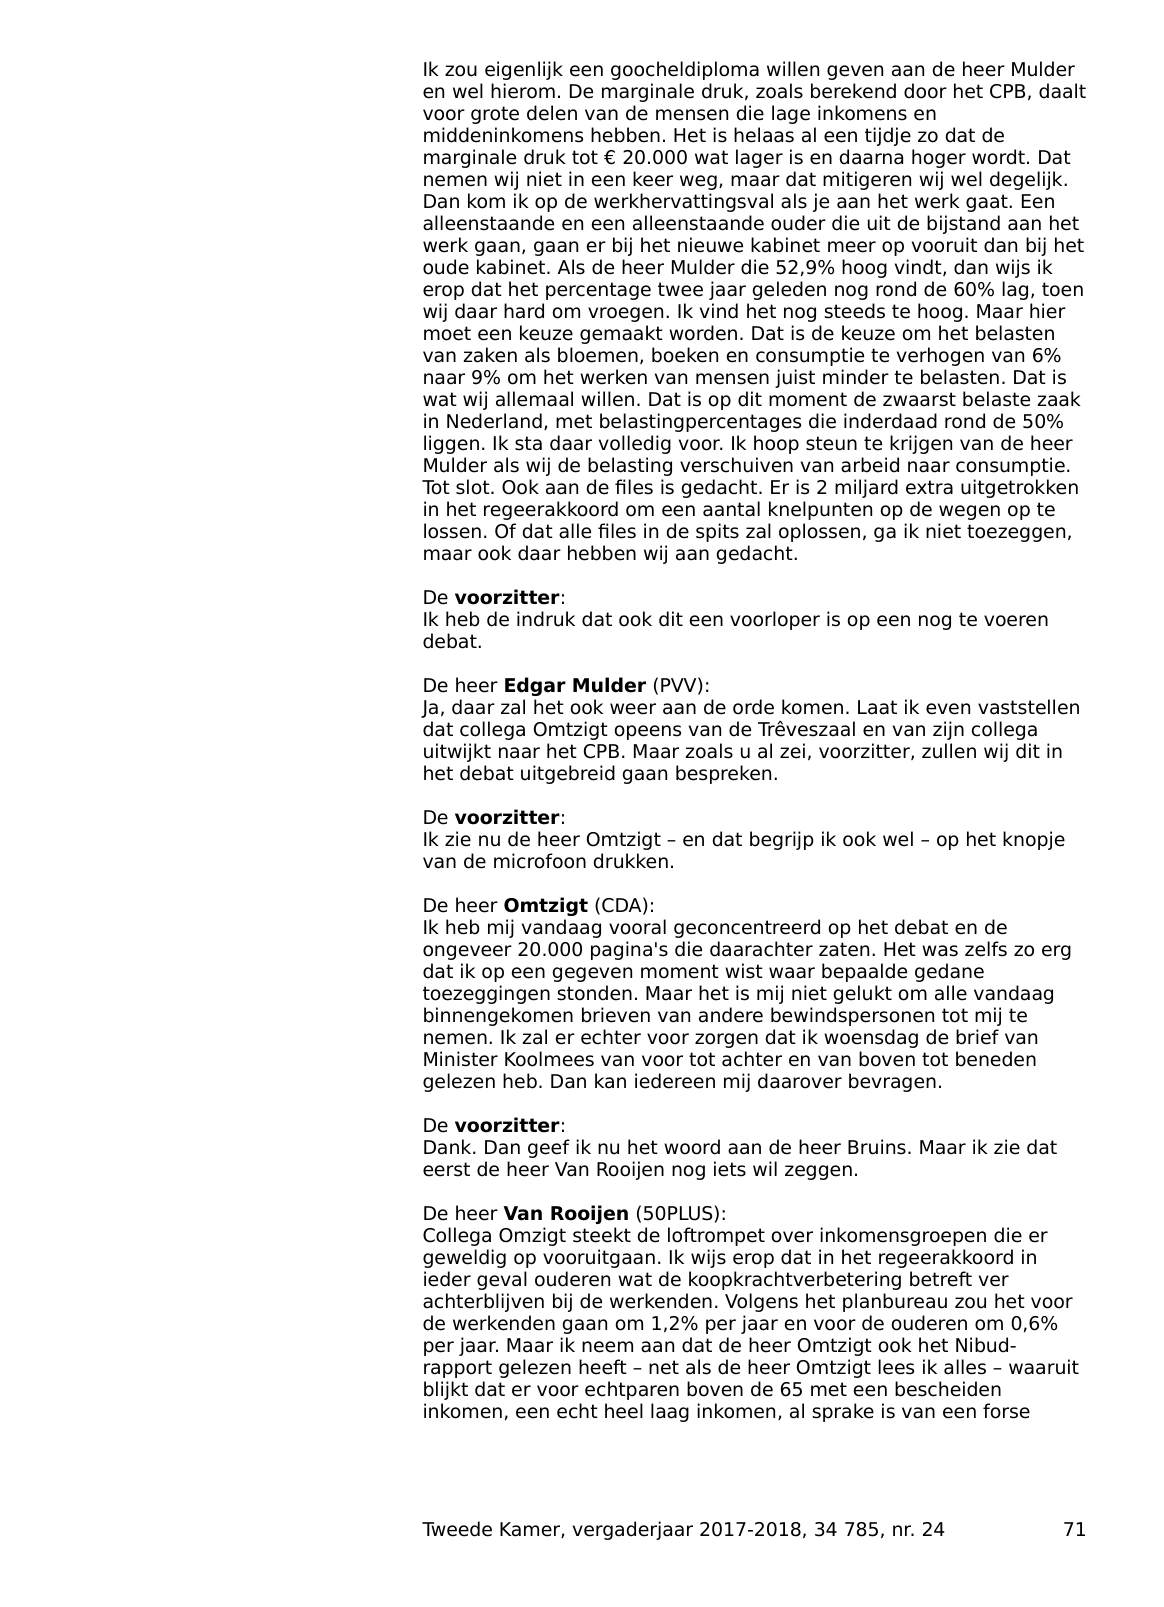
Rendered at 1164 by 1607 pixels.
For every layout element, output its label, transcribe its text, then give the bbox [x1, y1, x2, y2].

text Ik heb de indruk dat ook dit een voorloper is op een nog te voeren debat. [422, 609, 1087, 653]
text De voorzitter: [422, 807, 1087, 829]
text Tot slot. Ook aan de files is gedacht. Er is 2 miljard extra uitgetrokken in het regeerakkoord om een aantal knelpunten op de wegen op te lossen. Of dat alle files in de spits zal oplossen, ga ik niet toezeggen, maar ook daar hebben wij aan gedacht. [422, 477, 1087, 564]
text De heer Van Rooijen (50PLUS): [422, 1203, 1087, 1225]
text Ik zie nu de heer Omtzigt – en dat begrijp ik ook wel – op het knopje van de microfoon drukken. [422, 829, 1087, 873]
text Ik zou eigenlijk een goocheldiploma willen geven aan de heer Mulder en wel hierom. De marginale druk, zoals berekend door het CPB, daalt voor grote delen van de mensen die lage inkomens en middeninkomens hebben. Het is helaas al een tijdje zo dat de marginale druk tot € 20.000 wat lager is en daarna hoger wordt. Dat nemen wij niet in een keer weg, maar dat mitigeren wij wel degelijk. [422, 59, 1087, 191]
text De voorzitter: [422, 1115, 1087, 1137]
text De heer Omtzigt (CDA): [422, 895, 1087, 917]
text De voorzitter: [422, 587, 1087, 609]
text Dank. Dan geef ik nu het woord aan de heer Bruins. Maar ik zie dat eerst de heer Van Rooijen nog iets wil zeggen. [422, 1137, 1087, 1181]
text Ik heb mij vandaag vooral geconcentreerd op het debat en de ongeveer 20.000 pagina's die daarachter zaten. Het was zelfs zo erg dat ik op een gegeven moment wist waar bepaalde gedane toezeggingen stonden. Maar het is mij niet gelukt om alle vandaag binnengekomen brieven van andere bewindspersonen tot mij te nemen. Ik zal er echter voor zorgen dat ik woensdag de brief van Minister Koolmees van voor tot achter en van boven tot beneden gelezen heb. Dan kan iedereen mij daarover bevragen. [422, 917, 1087, 1093]
text Collega Omzigt steekt de loftrompet over inkomensgroepen die er geweldig op vooruitgaan. Ik wijs erop dat in het regeerakkoord in ieder geval ouderen wat de koopkrachtverbetering betreft ver achterblijven bij de werkenden. Volgens het planbureau zou het voor de werkenden gaan om 1,2% per jaar en voor de ouderen om 0,6% per jaar. Maar ik neem aan dat de heer Omtzigt ook het Nibud-rapport gelezen heeft – net als de heer Omtzigt lees ik alles – waaruit blijkt dat er voor echtparen boven de 65 met een bescheiden inkomen, een echt heel laag inkomen, al sprake is van een forse [422, 1225, 1087, 1423]
text Ja, daar zal het ook weer aan de orde komen. Laat ik even vaststellen dat collega Omtzigt opeens van de Trêveszaal en van zijn collega uitwijkt naar het CPB. Maar zoals u al zei, voorzitter, zullen wij dit in het debat uitgebreid gaan bespreken. [422, 697, 1087, 785]
text De heer Edgar Mulder (PVV): [422, 675, 1087, 697]
text Dan kom ik op de werkhervattingsval als je aan het werk gaat. Een alleenstaande en een alleenstaande ouder die uit de bijstand aan het werk gaan, gaan er bij het nieuwe kabinet meer op vooruit dan bij het oude kabinet. Als de heer Mulder die 52,9% hoog vindt, dan wijs ik erop dat het percentage twee jaar geleden nog rond de 60% lag, toen wij daar hard om vroegen. Ik vind het nog steeds te hoog. Maar hier moet een keuze gemaakt worden. Dat is de keuze om het belasten van zaken als bloemen, boeken en consumptie te verhogen van 6% naar 9% om het werken van mensen juist minder te belasten. Dat is wat wij allemaal willen. Dat is op dit moment de zwaarst belaste zaak in Nederland, met belastingpercentages die inderdaad rond de 50% liggen. Ik sta daar volledig voor. Ik hoop steun te krijgen van de heer Mulder als wij de belasting verschuiven van arbeid naar consumptie. [422, 191, 1087, 477]
